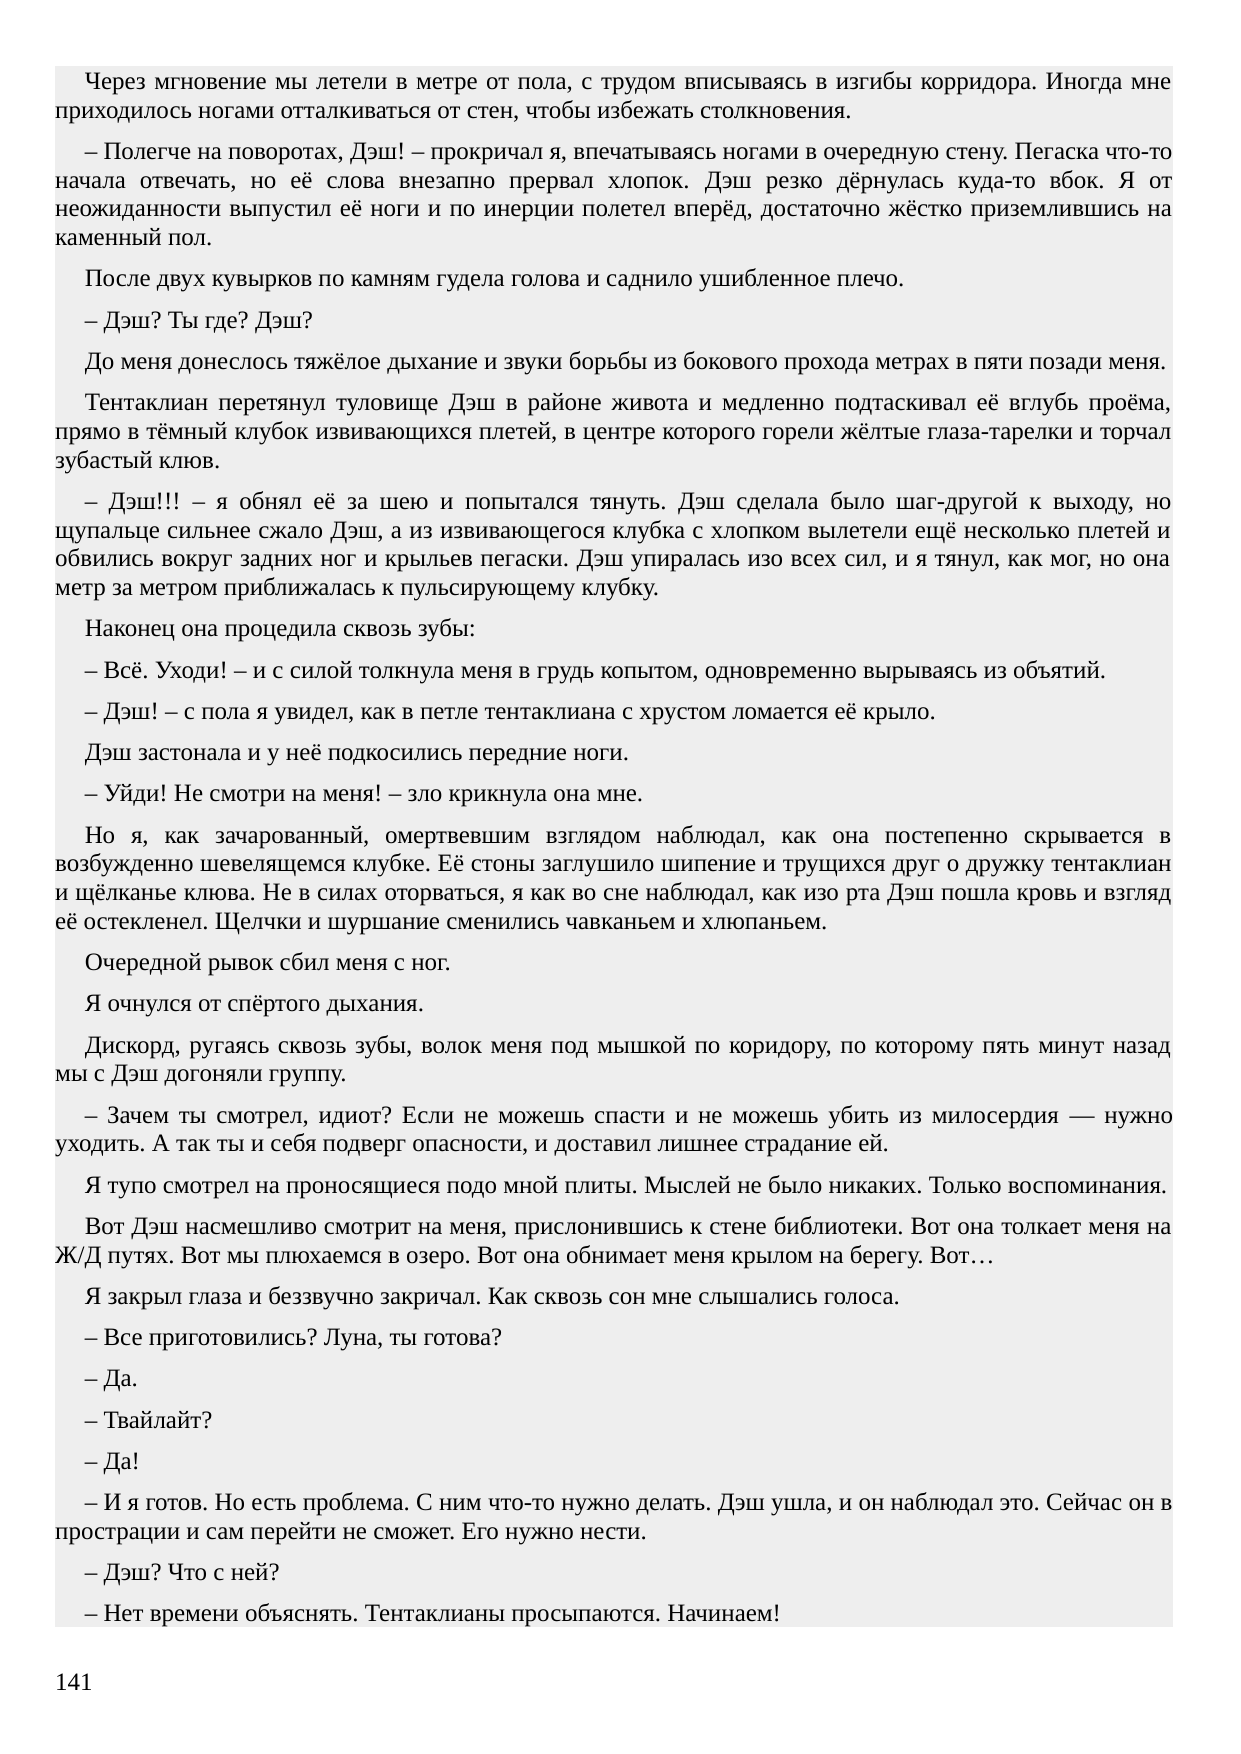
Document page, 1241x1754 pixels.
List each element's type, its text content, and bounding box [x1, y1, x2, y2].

text Очередной рывок сбил меня с ног. [55, 947, 1173, 976]
text – Дэш? Ты где? Дэш? [55, 305, 1173, 333]
text До меня донеслось тяжёлое дыхание и звуки борьбы из бокового прохода метрах в пяти позади меня. [55, 346, 1173, 375]
text – Все приготовились? Луна, ты готова? [55, 1322, 1173, 1351]
text Дэш застонала и у неё подкосились передние ноги. [55, 737, 1173, 766]
text Через мгновение мы летели в метре от пола, с трудом вписываясь в изгибы корридора. Иногда мне приходилось ногами отталкиваться от стен, чтобы избежать столкновения. [55, 66, 1173, 123]
text Я тупо смотрел на проносящиеся подо мной плиты. Мыслей не было никаких. Только воспоминания. [55, 1170, 1173, 1198]
text Я очнулся от спёртого дыхания. [55, 988, 1173, 1017]
text – Дэш? Что с ней? [55, 1557, 1173, 1586]
text После двух кувырков по камням гудела голова и саднило ушибленное плечо. [55, 263, 1173, 292]
text Я закрыл глаза и беззвучно закричал. Как сквозь сон мне слышались голоса. [55, 1281, 1173, 1310]
text – Твайлайт? [55, 1405, 1173, 1433]
text Но я, как зачарованный, омертвевшим взглядом наблюдал, как она постепенно скрывается в возбужденно шевелящемся клубке. Её стоны заглушило шипение и трущихся друг о дружку тентаклиан и щёлканье клюва. Не в силах оторваться, я как во сне наблюдал, как изо рта Дэш пошла кровь и взгляд её остекленел. Щелчки и шуршание сменились чавканьем и хлюпаньем. [55, 820, 1173, 935]
text – Полегче на поворотах, Дэш! – прокричал я, впечатываясь ногами в очередную стену. Пегаска что-то начала отвечать, но её слова внезапно прервал хлопок. Дэш резко дёрнулась куда-то вбок. Я от неожиданности выпустил её ноги и по инерции полетел вперёд, достаточно жёстко приземлившись на каменный пол. [55, 136, 1173, 251]
text – Всё. Уходи! – и с силой толкнула меня в грудь копытом, одновременно вырываясь из объятий. [55, 655, 1173, 683]
text Дискорд, ругаясь сквозь зубы, волок меня под мышкой по коридору, по которому пять минут назад мы с Дэш догоняли группу. [55, 1030, 1173, 1087]
text – Уйди! Не смотри на меня! – зло крикнула она мне. [55, 778, 1173, 807]
text – Да. [55, 1363, 1173, 1392]
text – Дэш! – с пола я увидел, как в петле тентаклиана с хрустом ломается её крыло. [55, 696, 1173, 725]
text – Нет времени объяснять. Тентаклианы просыпаются. Начинаем! [55, 1598, 1173, 1627]
text – И я готов. Но есть проблема. С ним что-то нужно делать. Дэш ушла, и он наблюдал это. Сейчас он в прострации и сам перейти не сможет. Его нужно нести. [55, 1487, 1173, 1545]
text – Да! [55, 1446, 1173, 1475]
text – Дэш!!! – я обнял её за шею и попытался тянуть. Дэш сделала было шаг-другой к выходу, но щупальце сильнее сжало Дэш, а из извивающегося клубка с хлопком вылетели ещё несколько плетей и обвились вокруг задних ног и крыльев пегаски. Дэш упиралась изо всех сил, и я тянул, как мог, но она метр за метром приближалась к пульсирующему клубку. [55, 486, 1173, 601]
text Вот Дэш насмешливо смотрит на меня, прислонившись к стене библиотеки. Вот она толкает меня на Ж/Д путях. Вот мы плюхаемся в озеро. Вот она обнимает меня крылом на берегу. Вот… [55, 1211, 1173, 1268]
text Наконец она процедила сквозь зубы: [55, 613, 1173, 642]
text – Зачем ты смотрел, идиот? Если не можешь спасти и не можешь убить из милосердия — нужно уходить. А так ты и себя подверг опасности, и доставил лишнее страдание ей. [55, 1100, 1173, 1157]
text Тентаклиан перетянул туловище Дэш в районе живота и медленно подтаскивал её вглубь проёма, прямо в тёмный клубок извивающихся плетей, в центре которого горели жёлтые глаза-тарелки и торчал зубастый клюв. [55, 387, 1173, 473]
